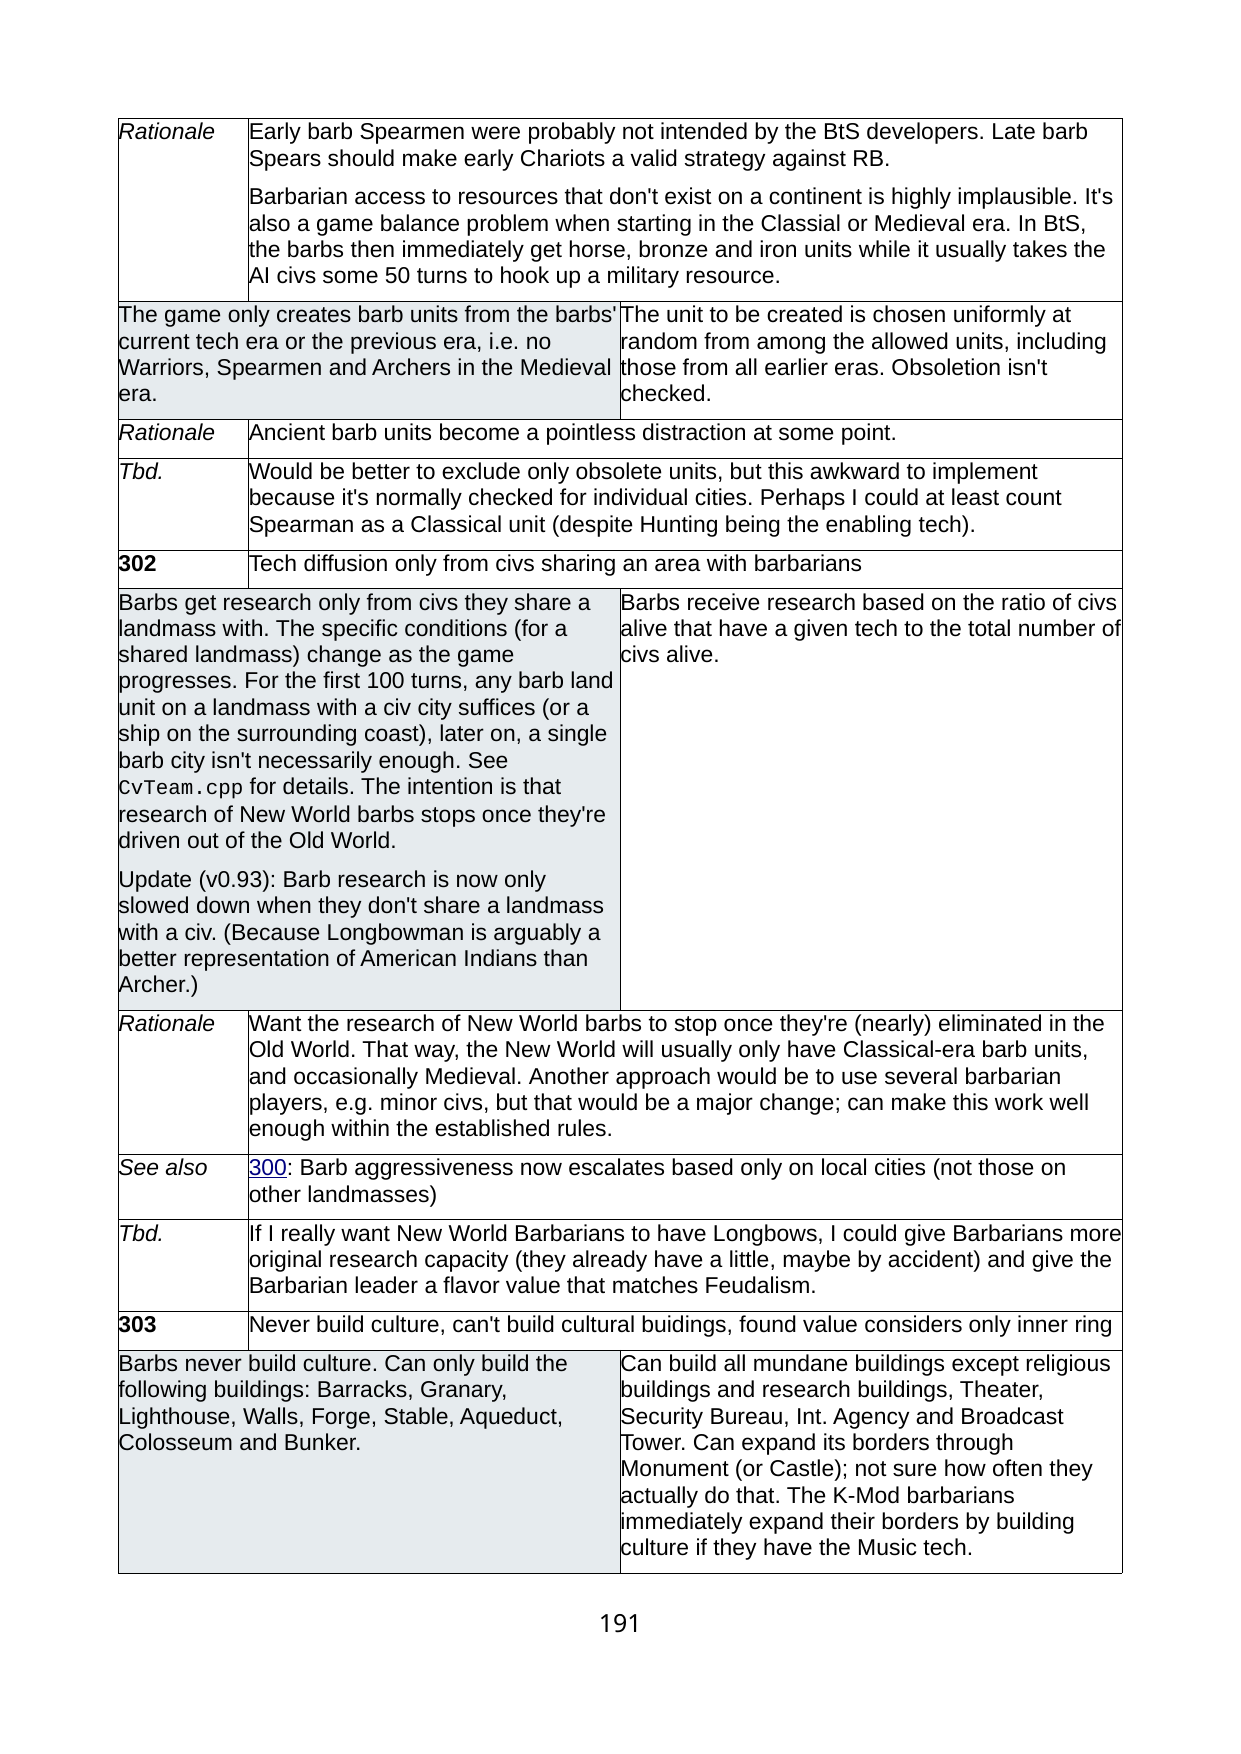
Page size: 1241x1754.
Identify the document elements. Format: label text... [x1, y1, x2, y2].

table_cell Barbs never build culture. Can only build the following buildings: Barracks, Granary, Lighthouse, Walls, Forge, Stable, Aqueduct, Colosseum and Bunker. [119, 1351, 620, 1573]
table_cell Would be better to exclude only obsolete units, but this awkward to implement because it's normally checked for individual cities. Perhaps I could at least count Spearman as a Classical unit (despite Hunting being the enabling tech). [249, 459, 1122, 549]
table_cell 303 [119, 1312, 248, 1350]
table_cell Tbd. [119, 1220, 248, 1311]
table_cell Tbd. [119, 459, 248, 549]
table_cell Want the research of New World barbs to stop once they're (nearly) eliminated in the Old World. That way, the New World will usually only have Classical-era barb units, and occasionally Medieval. Another approach would be to use several barbarian players, e.g. minor civs, but that would be a major change; can make this work well enough within the established rules. [249, 1011, 1122, 1154]
table_cell If I really want New World Barbarians to have Longbows, I could give Barbarians more original research capacity (they already have a little, maybe by accident) and give the Barbarian leader a flavor value that matches Feudalism. [249, 1220, 1122, 1311]
table_cell Can build all mundane buildings except religious buildings and research buildings, Theater, Security Bureau, Int. Agency and Broadcast Tower. Can expand its borders through Monument (or Castle); not sure how often they actually do that. The K-Mod barbarians immediately expand their borders by building culture if they have the Music tech. [621, 1351, 1122, 1573]
table_cell The game only creates barb units from the barbs' current tech era or the previous era, i.e. no Warriors, Spearmen and Archers in the Medieval era. [119, 302, 620, 419]
table_cell Never build culture, can't build cultural buidings, found value considers only inner ring [249, 1312, 1122, 1350]
table_cell 300: Barb aggressiveness now escalates based only on local cities (not those on other landmasses) [249, 1155, 1122, 1219]
table_cell Ancient barb units become a pointless distraction at some point. [249, 420, 1122, 458]
table_cell The unit to be created is chosen uniformly at random from among the allowed units, including those from all earlier eras. Obsoletion isn't checked. [621, 302, 1122, 419]
table_cell See also [119, 1155, 248, 1219]
table_cell 302 [119, 551, 248, 588]
table_cell Early barb Spearmen were probably not intended by the BtS developers. Late barb Spears should make early Chariots a valid strategy against RB. Barbarian access to resources that don't exist on a continent is highly implausible. It's also a game balance problem when starting in the Classial or Medieval era. In BtS, the barbs then immediately get horse, bronze and iron units while it usually takes the AI civs some 50 turns to hook up a military resource. [249, 119, 1122, 301]
table_cell Rationale [119, 119, 248, 301]
table_cell Rationale [119, 1011, 248, 1154]
table_cell Barbs receive research based on the ratio of civs alive that have a given tech to the total number of civs alive. [621, 589, 1122, 1010]
table_cell Barbs get research only from civs they share a landmass with. The specific conditions (for a shared landmass) change as the game progresses. For the first 100 turns, any barb land unit on a landmass with a civ city suffices (or a ship on the surrounding coast), later on, a single barb city isn't necessarily enough. See CvTeam.cpp for details. The intention is that research of New World barbs stops once they're driven out of the Old World. Update (v0.93): Barb research is now only slowed down when they don't share a landmass with a civ. (Because Longbowman is arguably a better representation of American Indians than Archer.) [119, 589, 620, 1010]
table_cell Rationale [119, 420, 248, 458]
table_cell Tech diffusion only from civs sharing an area with barbarians [249, 551, 1122, 588]
